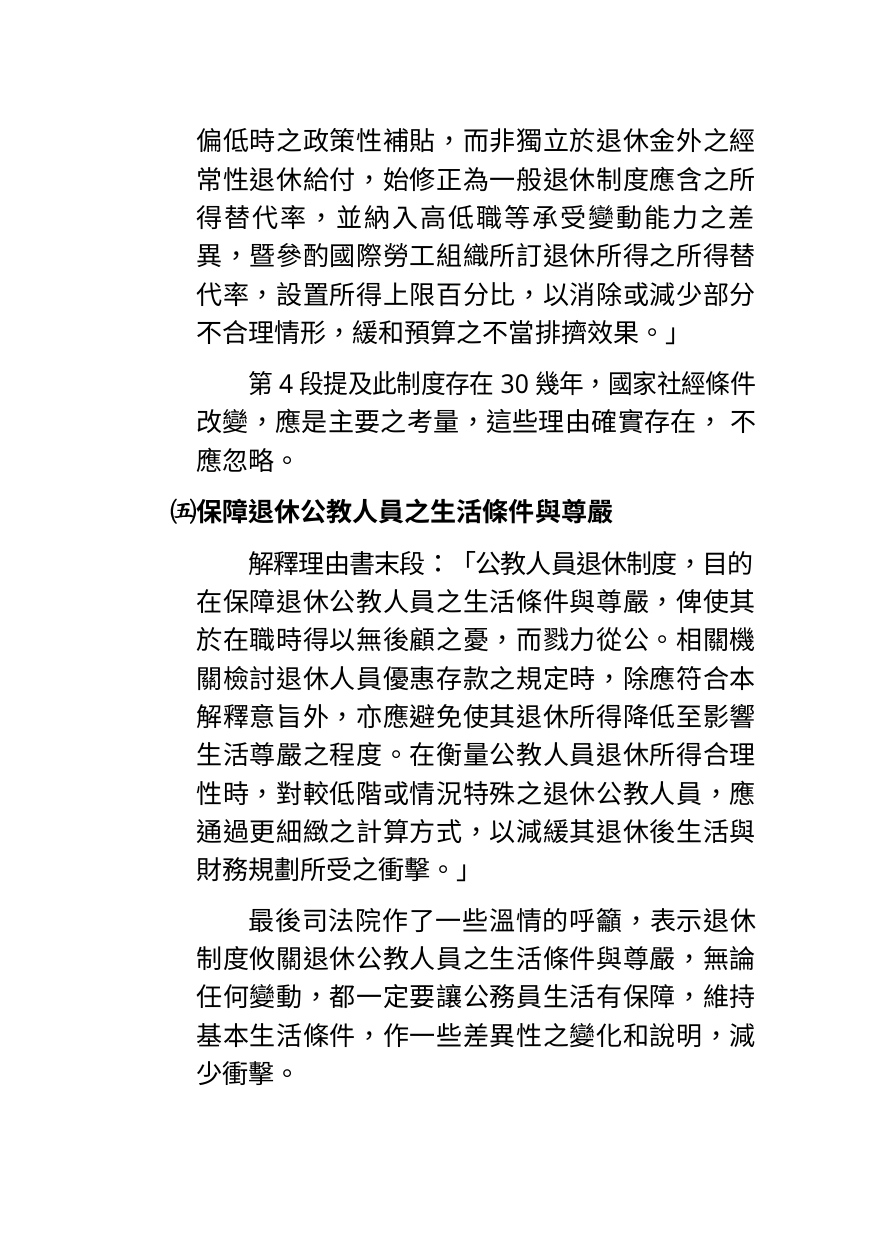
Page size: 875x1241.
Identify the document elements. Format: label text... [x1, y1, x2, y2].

subtitle 保障退休公教人員之生活條件與尊嚴 [196, 493, 793, 529]
text 第 4 段提及此制度存在 30 幾年，國家社經條件改變，應是主要之考量，這些理由確實存在， 不應忽略。 [196, 365, 757, 478]
picture [170, 498, 196, 525]
text 偏低時之政策性補貼，而非獨立於退休金外之經常性退休給付，始修正為一般退休制度應含之所得替代率，並納入高低職等承受變動能力之差異，暨參酌國際勞工組織所訂退休所得之所得替代率，設置所得上限百分比，以消除或減少部分不合理情形，緩和預算之不當排擠效果。」 [196, 123, 756, 350]
text 最後司法院作了一些溫情的呼籲，表示退休制度攸關退休公教人員之生活條件與尊嚴，無論任何變動，都一定要讓公務員生活有保障，維持基本生活條件，作一些差異性之變化和說明，減少衝擊。 [196, 902, 757, 1091]
text 解釋理由書末段：「公教人員退休制度，目的在保障退休公教人員之生活條件與尊嚴，俾使其於在職時得以無後顧之憂，而戮力從公。相關機關檢討退休人員優惠存款之規定時，除應符合本解釋意旨外，亦應避免使其退休所得降低至影響生活尊嚴之程度。在衡量公教人員退休所得合理性時，對較低階或情況特殊之退休公教人員，應通過更細緻之計算方式，以減緩其退休後生活與財務規劃所受之衝擊。」 [196, 545, 756, 887]
